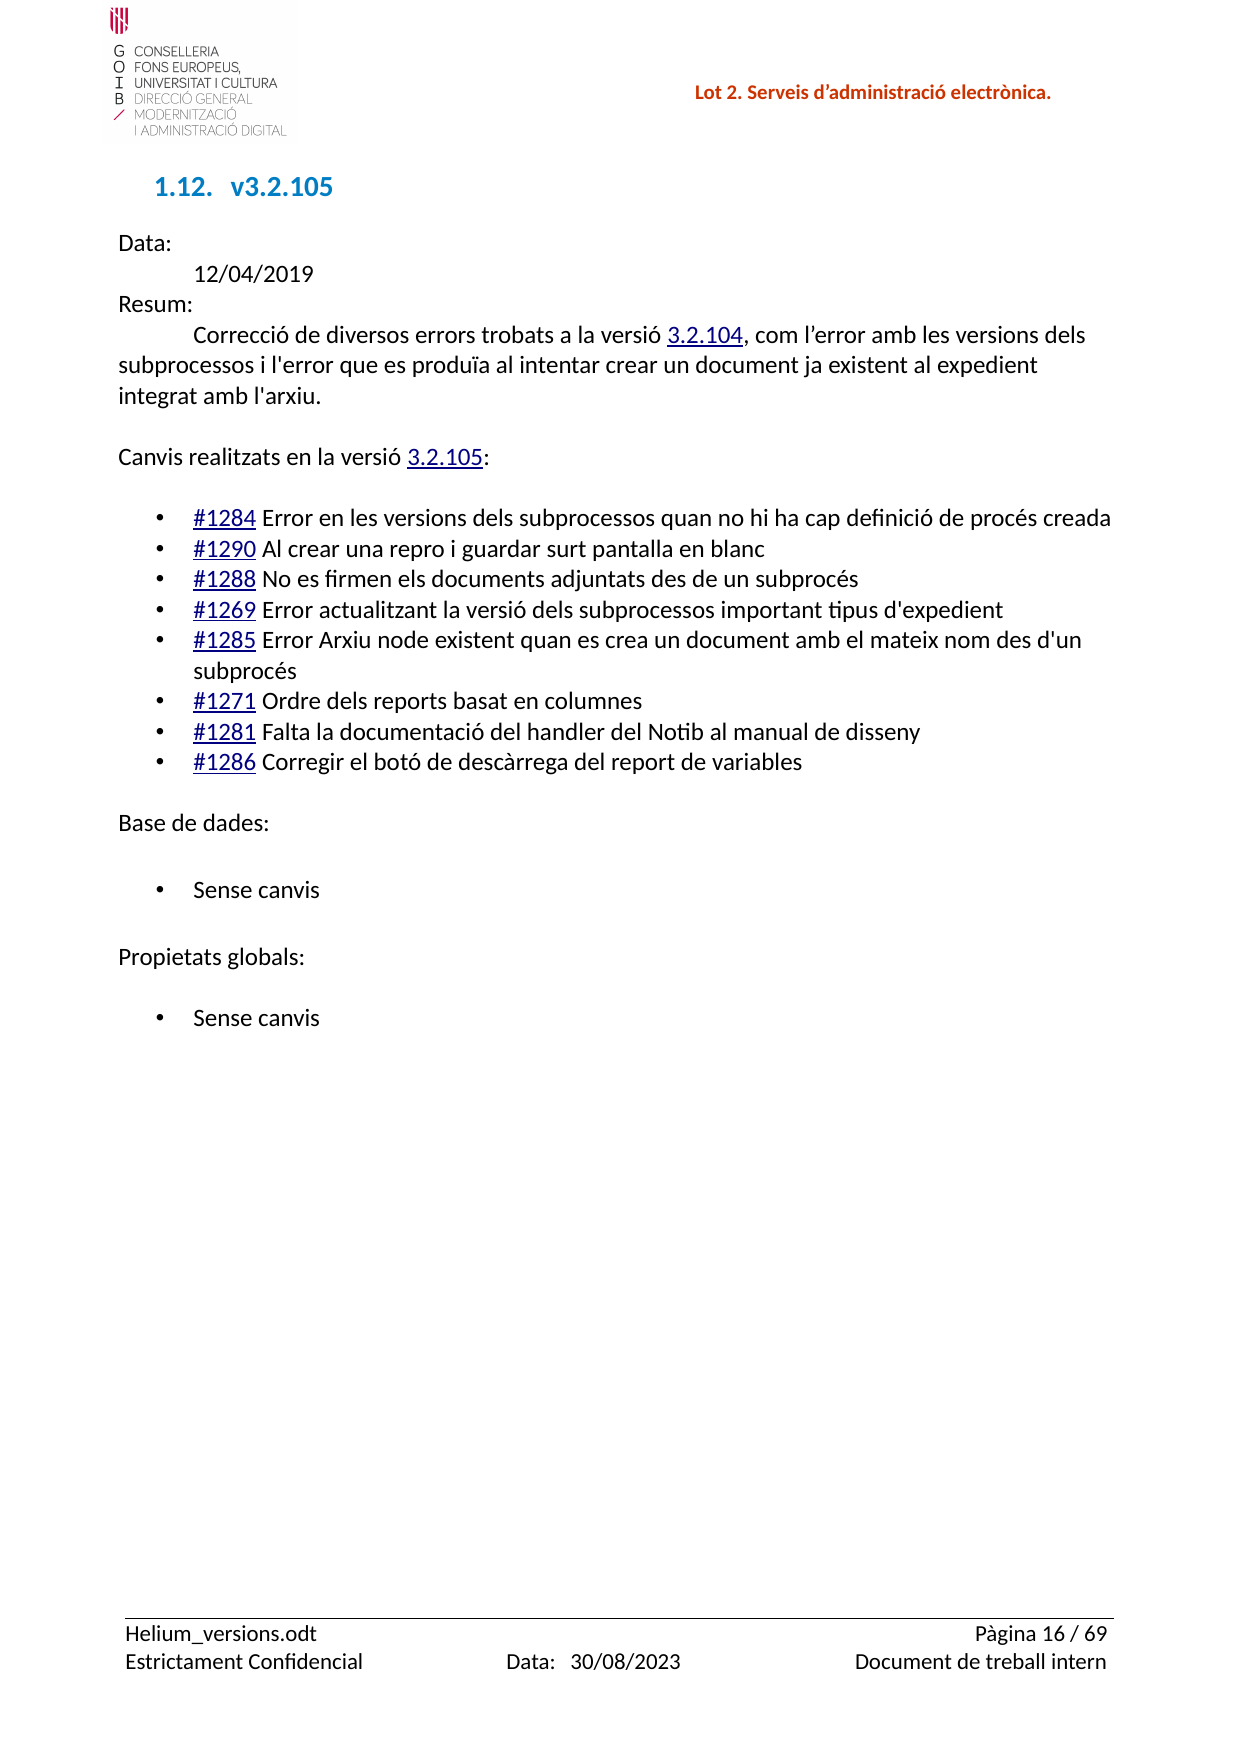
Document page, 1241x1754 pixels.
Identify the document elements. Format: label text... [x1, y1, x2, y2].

text Propietats globals: [118, 941, 1122, 972]
list #1269 Error actualitzant la versió dels subprocessos important tipus d'expedient [156, 594, 1122, 624]
text 12/04/2019 [118, 258, 1122, 289]
list #1288 No es firmen els documents adjuntats des de un subprocés [156, 563, 1122, 594]
subtitle v3.2.105 [153, 168, 1122, 204]
list #1281 Falta la documentació del handler del Notib al manual de disseny [156, 716, 1122, 746]
list #1271 Ordre dels reports basat en columnes [156, 685, 1122, 716]
text Data: [118, 228, 1122, 258]
text Base de dades: [118, 807, 1122, 838]
list Sense canvis [156, 1002, 1122, 1033]
list #1285 Error Arxiu node existent quan es crea un document amb el mateix nom des d'un subprocés [156, 624, 1122, 685]
text Correcció de diversos errors trobats a la versió 3.2.104, com l’error amb les versions dels subprocessos i l'error que es produïa al intentar crear un document ja existent al expedient integrat amb l'arxiu. [118, 319, 1122, 411]
text Canvis realitzats en la versió 3.2.105: [118, 441, 1122, 472]
list #1286 Corregir el botó de descàrrega del report de variables [156, 746, 1122, 777]
list #1290 Al crear una repro i guardar surt pantalla en blanc [156, 533, 1122, 563]
list #1284 Error en les versions dels subprocessos quan no hi ha cap definició de procés creada [156, 502, 1122, 533]
picture [100, 0, 297, 144]
text Resum: [118, 289, 1122, 319]
list Sense canvis [156, 874, 1122, 905]
